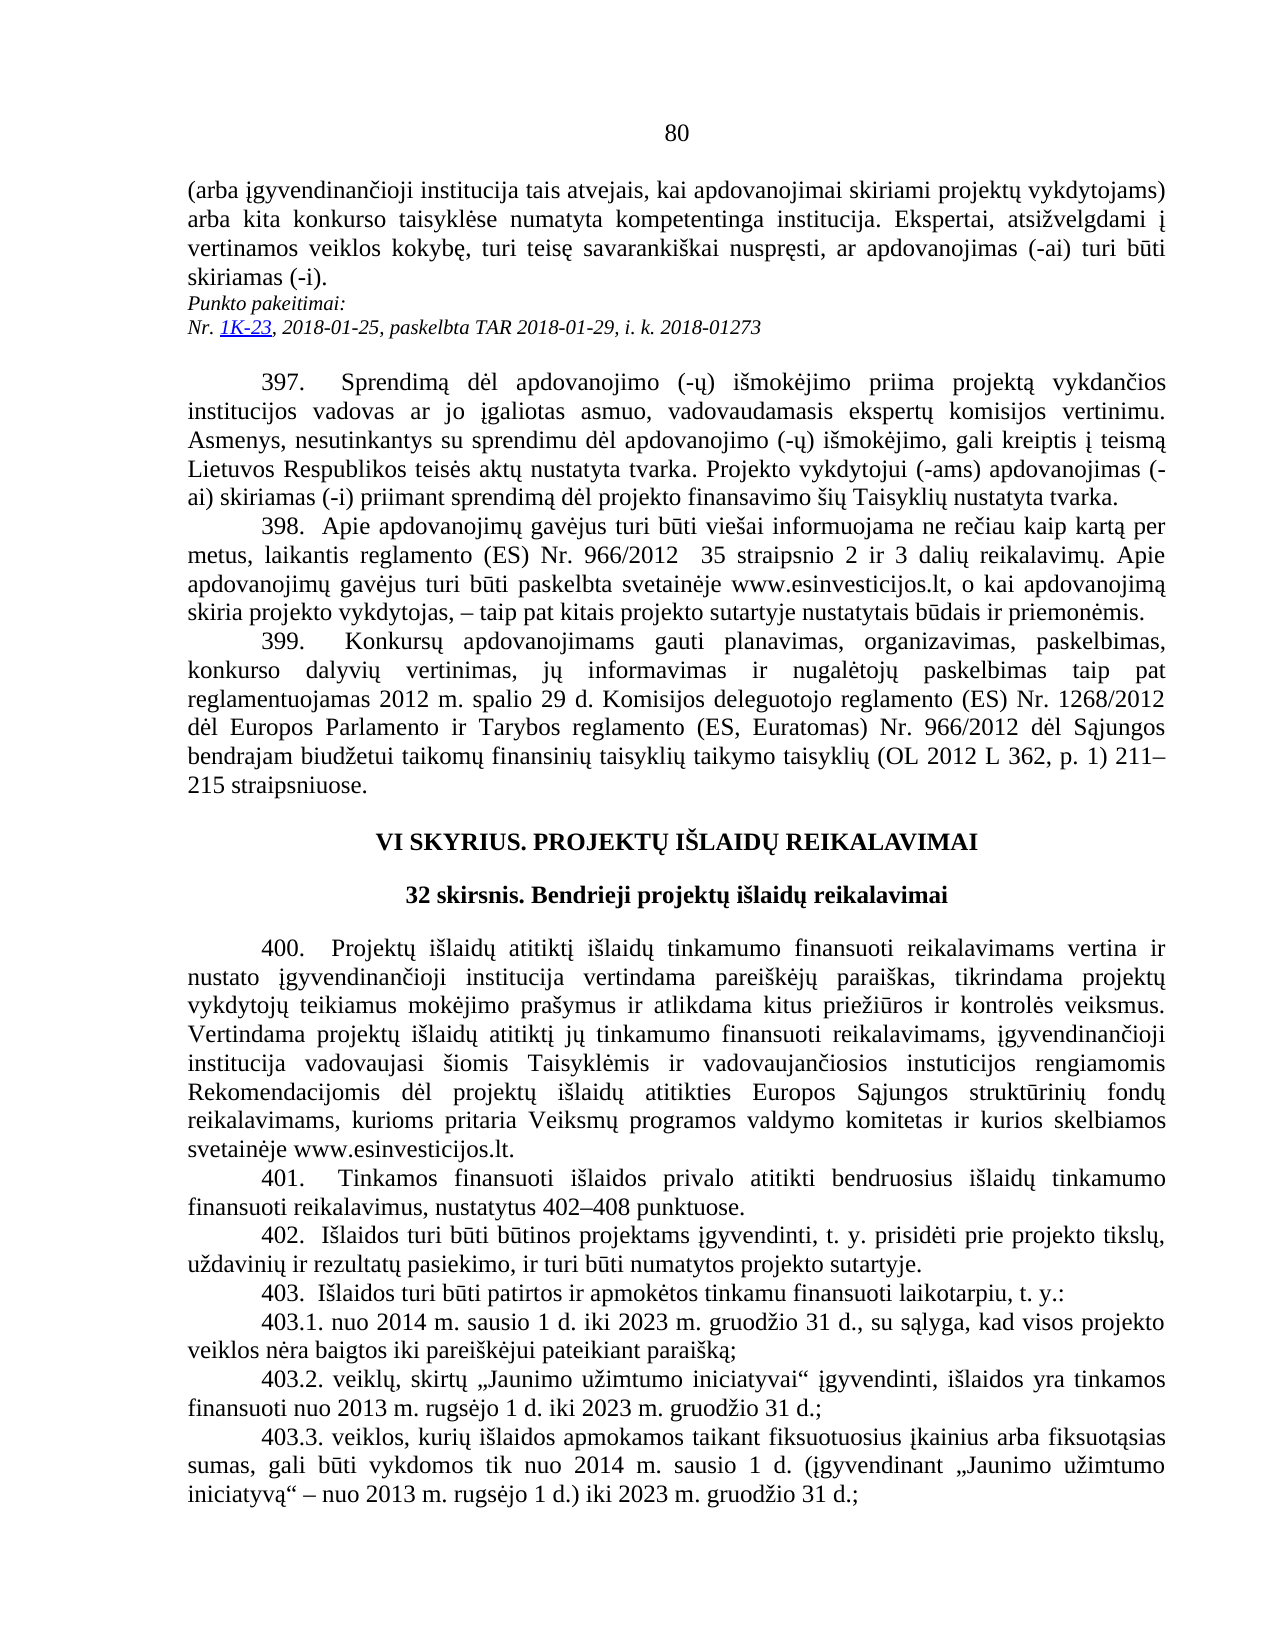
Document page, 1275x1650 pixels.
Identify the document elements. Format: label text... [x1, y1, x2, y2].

text Nr. 1K-23, 2018-01-25, paskelbta TAR 2018-01-29, i. k. 2018-01273 [187, 315, 1167, 339]
text 400. Projektų išlaidų atitiktį išlaidų tinkamumo finansuoti reikalavimams vertina ir nustato įgyvendinančioji institucija vertindama pareiškėjų paraiškas, tikrindama projektų vykdytojų teikiamus mokėjimo prašymus ir atlikdama kitus priežiūros ir kontrolės veiksmus. Vertindama projektų išlaidų atitiktį jų tinkamumo finansuoti reikalavimams, įgyvendinančioji institucija vadovaujasi šiomis Taisyklėmis ir vadovaujančiosios instuticijos rengiamomis Rekomendacijomis dėl projektų išlaidų atitikties Europos Sąjungos struktūrinių fondų reikalavimams, kurioms pritaria Veiksmų programos valdymo komitetas ir kurios skelbiamos svetainėje www.esinvesticijos.lt. [187, 933, 1167, 1163]
subtitle 32 skirsnis. Bendrieji projektų išlaidų reikalavimai [246, 880, 1107, 909]
text 399. Konkursų apdovanojimams gauti planavimas, organizavimas, paskelbimas, konkurso dalyvių vertinimas, jų informavimas ir nugalėtojų paskelbimas taip pat reglamentuojamas 2012 m. spalio 29 d. Komisijos deleguotojo reglamento (ES) Nr. 1268/2012 dėl Europos Parlamento ir Tarybos reglamento (ES, Euratomas) Nr. 966/2012 dėl Sąjungos bendrajam biudžetui taikomų finansinių taisyklių taikymo taisyklių (OL 2012 L 362, p. 1) 211–215 straipsniuose. [187, 626, 1167, 799]
text Punkto pakeitimai: [187, 291, 1167, 315]
text 402. Išlaidos turi būti būtinos projektams įgyvendinti, t. y. prisidėti prie projekto tikslų, uždavinių ir rezultatų pasiekimo, ir turi būti numatytos projekto sutartyje. [187, 1221, 1167, 1278]
text 403.2. veiklų, skirtų „Jaunimo užimtumo iniciatyvai“ įgyvendinti, išlaidos yra tinkamos finansuoti nuo 2013 m. rugsėjo 1 d. iki 2023 m. gruodžio 31 d.; [187, 1364, 1167, 1422]
text VI SKYRIUS. PROJEKTŲ IŠLAIDŲ REIKALAVIMAI [246, 827, 1107, 856]
text (arba įgyvendinančioji institucija tais atvejais, kai apdovanojimai skiriami projektų vykdytojams) arba kita konkurso taisyklėse numatyta kompetentinga institucija. Ekspertai, atsižvelgdami į vertinamos veiklos kokybę, turi teisę savarankiškai nuspręsti, ar apdovanojimas (-ai) turi būti skiriamas (-i). [187, 176, 1167, 291]
text 401. Tinkamos finansuoti išlaidos privalo atitikti bendruosius išlaidų tinkamumo finansuoti reikalavimus, nustatytus 402–408 punktuose. [187, 1163, 1167, 1221]
text 397. Sprendimą dėl apdovanojimo (-ų) išmokėjimo priima projektą vykdančios institucijos vadovas ar jo įgaliotas asmuo, vadovaudamasis ekspertų komisijos vertinimu. Asmenys, nesutinkantys su sprendimu dėl apdovanojimo (-ų) išmokėjimo, gali kreiptis į teismą Lietuvos Respublikos teisės aktų nustatyta tvarka. Projekto vykdytojui (-ams) apdovanojimas (-ai) skiriamas (-i) priimant sprendimą dėl projekto finansavimo šių Taisyklių nustatyta tvarka. [187, 367, 1167, 511]
text 403.1. nuo 2014 m. sausio 1 d. iki 2023 m. gruodžio 31 d., su sąlyga, kad visos projekto veiklos nėra baigtos iki pareiškėjui pateikiant paraišką; [187, 1307, 1167, 1364]
text 398. Apie apdovanojimų gavėjus turi būti viešai informuojama ne rečiau kaip kartą per metus, laikantis reglamento (ES) Nr. 966/2012 35 straipsnio 2 ir 3 dalių reikalavimų. Apie apdovanojimų gavėjus turi būti paskelbta svetainėje www.esinvesticijos.lt, o kai apdovanojimą skiria projekto vykdytojas, – taip pat kitais projekto sutartyje nustatytais būdais ir priemonėmis. [187, 511, 1167, 626]
text 403.3. veiklos, kurių išlaidos apmokamos taikant fiksuotuosius įkainius arba fiksuotąsias sumas, gali būti vykdomos tik nuo 2014 m. sausio 1 d. (įgyvendinant „Jaunimo užimtumo iniciatyvą“ – nuo 2013 m. rugsėjo 1 d.) iki 2023 m. gruodžio 31 d.; [187, 1422, 1167, 1508]
text 403. Išlaidos turi būti patirtos ir apmokėtos tinkamu finansuoti laikotarpiu, t. y.: [187, 1278, 1167, 1307]
